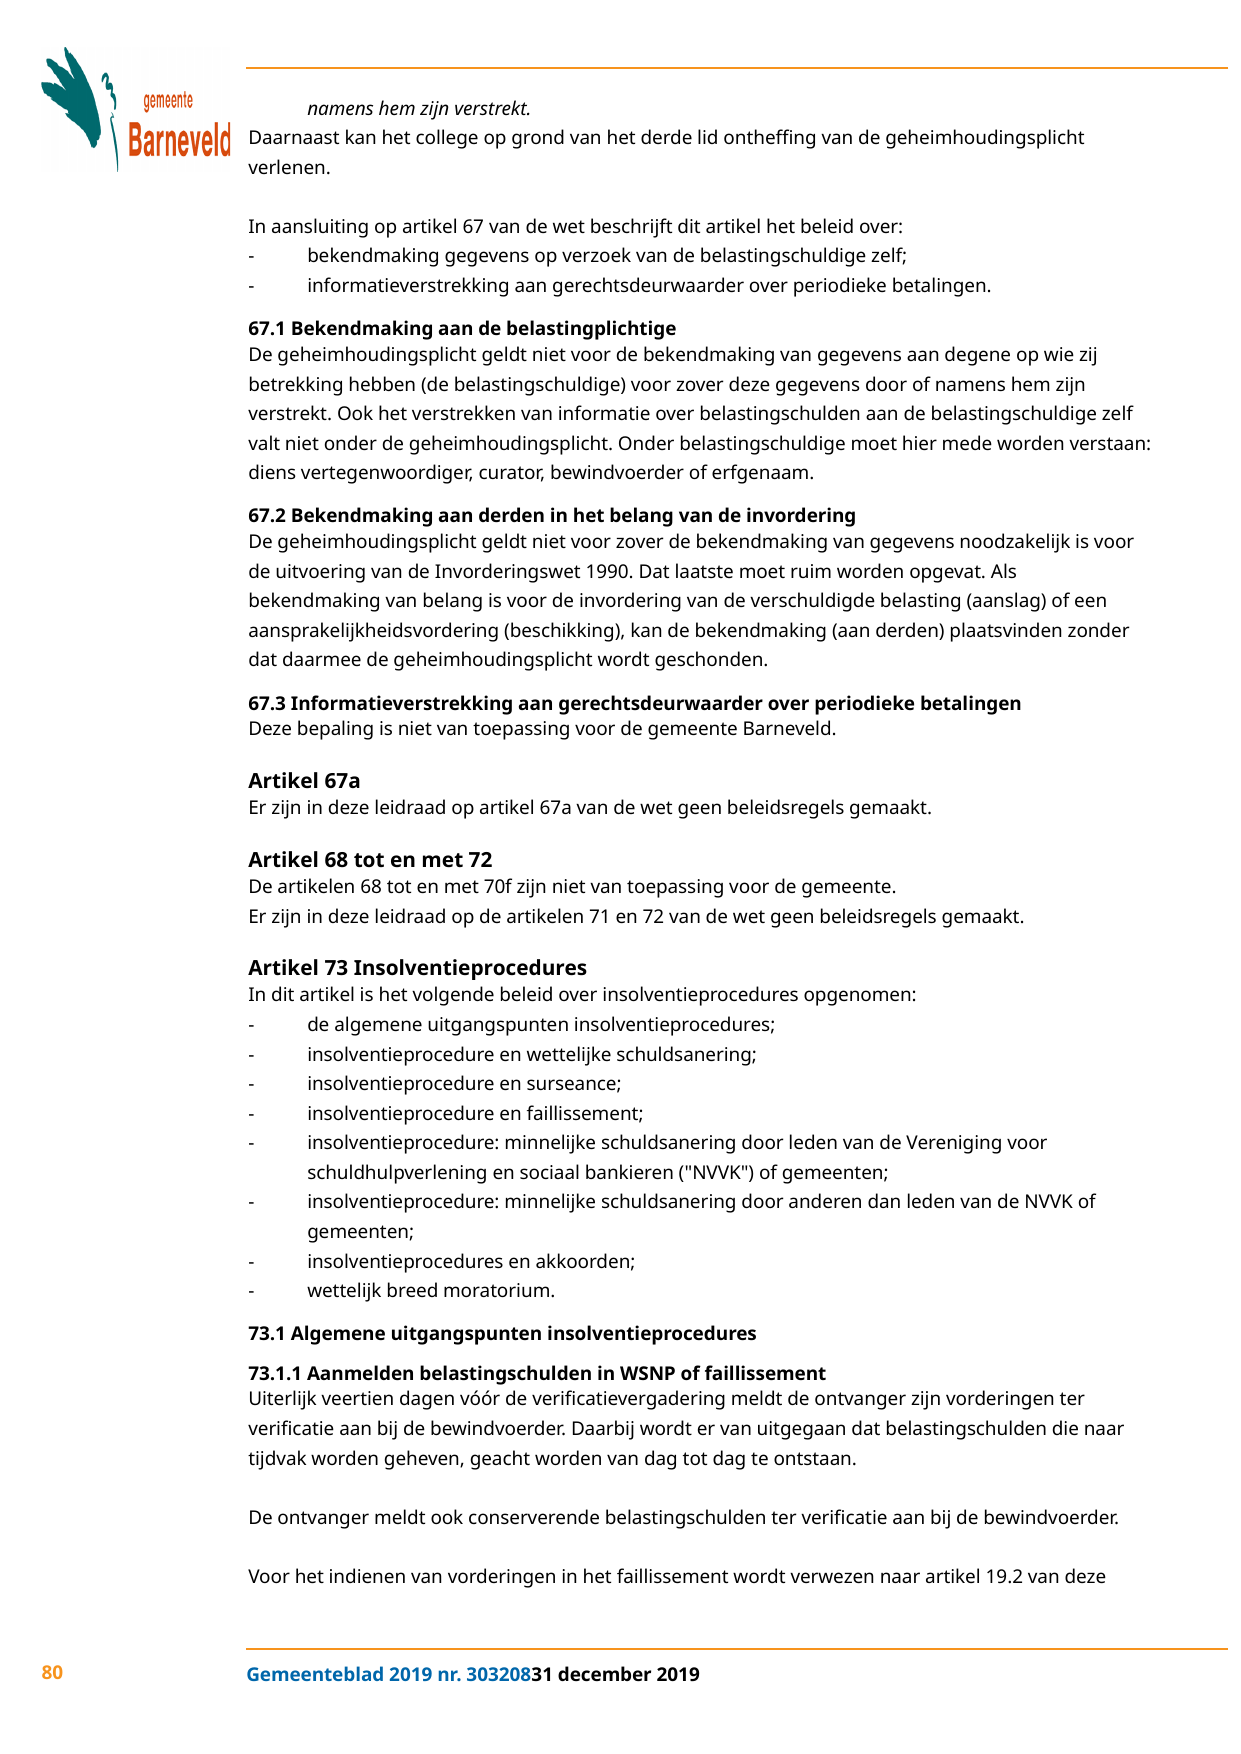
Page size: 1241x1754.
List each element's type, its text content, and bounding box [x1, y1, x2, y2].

text Er zijn in deze leidraad op artikel 67a van de wet geen beleidsregels gemaakt. [248, 794, 1152, 820]
text In dit artikel is het volgende beleid over insolventieprocedures opgenomen: [248, 982, 1152, 1007]
list insolventieprocedure en surseance; [248, 1070, 1152, 1096]
list insolventieprocedure en faillissement; [248, 1100, 1152, 1126]
list insolventieprocedure: minnelijke schuldsanering door leden van de Vereniging voor schuldhulpverlening en sociaal bankieren ("NVVK") of gemeenten; [248, 1129, 1152, 1185]
text Deze bepaling is niet van toepassing voor de gemeente Barneveld. [248, 716, 1152, 741]
list bekendmaking gegevens op verzoek van de belastingschuldige zelf; [248, 243, 1152, 268]
text In aansluiting op artikel 67 van de wet beschrijft dit artikel het beleid over: [248, 213, 1152, 239]
list insolventieprocedure: minnelijke schuldsanering door anderen dan leden van de NVVK of gemeenten; [248, 1189, 1152, 1244]
text De geheimhoudingsplicht geldt niet voor de bekendmaking van gegevens aan degene op wie zij betrekking hebben (de belastingschuldige) voor zover deze gegevens door of namens hem zijn verstrekt. Ook het verstrekken van informatie over belastingschulden aan de belastingschuldige zelf valt niet onder de geheimhoudingsplicht. Onder belastingschuldige moet hier mede worden verstaan: diens vertegenwoordiger, curator, bewindvoerder of erfgenaam. [248, 341, 1152, 485]
text 67.2 Bekendmaking aan derden in het belang van de invordering [248, 503, 1152, 528]
text Er zijn in deze leidraad op de artikelen 71 en 72 van de wet geen beleidsregels gemaakt. [248, 903, 1152, 928]
text De geheimhoudingsplicht geldt niet voor zover de bekendmaking van gegevens noodzakelijk is voor de uitvoering van de Invorderingswet 1990. Dat laatste moet ruim worden opgevat. Als bekendmaking van belang is voor de invordering van de verschuldigde belasting (aanslag) of een aansprakelijkheidsvordering (beschikking), kan de bekendmaking (aan derden) plaatsvinden zonder dat daarmee de geheimhoudingsplicht wordt geschonden. [248, 528, 1152, 672]
list de algemene uitgangspunten insolventieprocedures; [248, 1011, 1152, 1037]
text De ontvanger meldt ook conserverende belastingschulden ter verificatie aan bij de bewindvoerder. [248, 1504, 1152, 1530]
text Artikel 67a [248, 766, 1152, 794]
list wettelijk breed moratorium. [248, 1277, 1152, 1303]
text 73.1 Algemene uitgangspunten insolventieprocedures [248, 1321, 1152, 1346]
text Artikel 68 tot en met 72 [248, 845, 1152, 873]
list informatieverstrekking aan gerechtsdeurwaarder over periodieke betalingen. [248, 272, 1152, 298]
text Artikel 73 Insolventieprocedures [248, 953, 1152, 982]
list insolventieprocedure en wettelijke schuldsanering; [248, 1041, 1152, 1067]
text Daarnaast kan het college op grond van het derde lid ontheffing van de geheimhoudingsplicht verlenen. [248, 124, 1152, 180]
text Voor het indienen van vorderingen in het faillissement wordt verwezen naar artikel 19.2 van deze [248, 1563, 1152, 1589]
text 67.1 Bekendmaking aan de belastingplichtige [248, 315, 1152, 341]
list insolventieprocedures en akkoorden; [248, 1248, 1152, 1274]
text 73.1.1 Aanmelden belastingschulden in WSNP of faillissement [248, 1360, 1152, 1386]
list namens hem zijn verstrekt. [248, 95, 1152, 121]
picture [41, 47, 231, 172]
text De artikelen 68 tot en met 70f zijn niet van toepassing voor de gemeente. [248, 873, 1152, 899]
text Uiterlijk veertien dagen vóór de verificatievergadering meldt de ontvanger zijn vorderingen ter verificatie aan bij de bewindvoerder. Daarbij wordt er van uitgegaan dat belastingschulden die naar tijdvak worden geheven, geacht worden van dag tot dag te ontstaan. [248, 1386, 1152, 1471]
text 67.3 Informatieverstrekking aan gerechtsdeurwaarder over periodieke betalingen [248, 690, 1152, 716]
